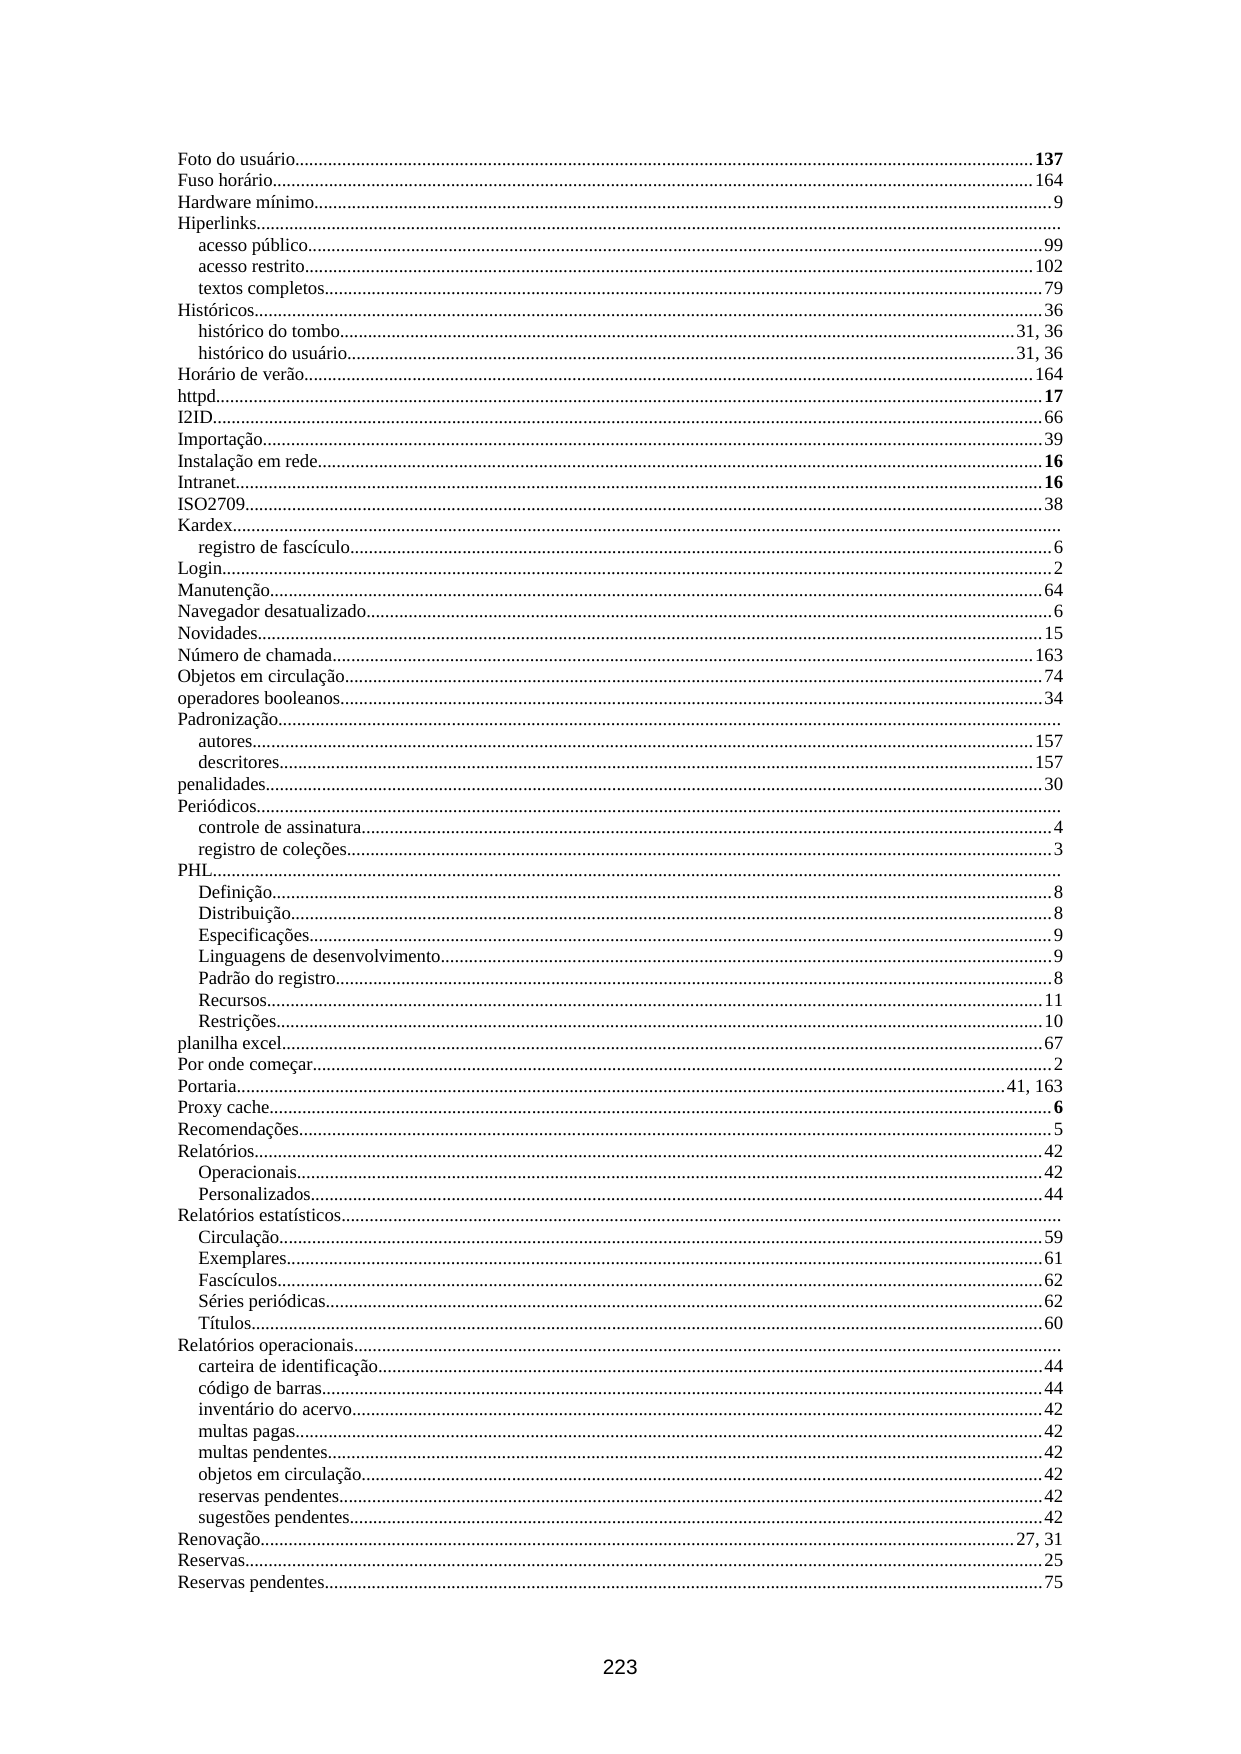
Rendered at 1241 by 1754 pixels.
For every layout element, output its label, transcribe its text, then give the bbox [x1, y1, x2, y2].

text Títulos 60 [198, 1312, 1063, 1333]
text Fuso horário 164 [177, 169, 1063, 191]
text Manutenção 64 [177, 579, 1063, 600]
text carteira de identificação 44 [198, 1355, 1063, 1377]
text histórico do tombo 31, 36 [198, 320, 1063, 342]
text acesso restrito 102 [198, 255, 1063, 277]
text Recursos 11 [198, 988, 1063, 1010]
text Circulação 59 [198, 1226, 1063, 1247]
text Operacionais 42 [198, 1161, 1063, 1183]
text Hiperlinks [177, 212, 1063, 234]
text reservas pendentes 42 [198, 1484, 1063, 1506]
text Reservas 25 [177, 1549, 1063, 1571]
text Definição 8 [198, 881, 1063, 902]
text Padrão do registro 8 [198, 967, 1063, 988]
text Relatórios operacionais [177, 1333, 1063, 1355]
text inventário do acervo 42 [198, 1398, 1063, 1420]
text Navegador desatualizado 6 [177, 600, 1063, 622]
text código de barras 44 [198, 1377, 1063, 1398]
text autores 157 [198, 730, 1063, 751]
text Relatórios estatísticos [177, 1204, 1063, 1226]
text textos completos 79 [198, 277, 1063, 298]
text ISO2709 38 [177, 493, 1063, 514]
text Fascículos 62 [198, 1269, 1063, 1290]
text acesso público 99 [198, 234, 1063, 255]
text Hardware mínimo 9 [177, 191, 1063, 212]
text objetos em circulação 42 [198, 1463, 1063, 1484]
text multas pagas 42 [198, 1420, 1063, 1441]
text Intranet 16 [177, 471, 1063, 493]
text Séries periódicas 62 [198, 1290, 1063, 1312]
text Linguagens de desenvolvimento 9 [198, 945, 1063, 967]
text penalidades 30 [177, 773, 1063, 794]
text Novidades 15 [177, 622, 1063, 643]
text Objetos em circulação 74 [177, 665, 1063, 687]
text httpd 17 [177, 385, 1063, 406]
text Portaria 41, 163 [177, 1075, 1063, 1096]
text Instalação em rede 16 [177, 449, 1063, 471]
text operadores booleanos 34 [177, 687, 1063, 708]
text Padronização [177, 708, 1063, 730]
text Foto do usuário 137 [177, 148, 1063, 169]
text Proxy cache 6 [177, 1096, 1063, 1118]
text controle de assinatura 4 [198, 816, 1063, 838]
text sugestões pendentes 42 [198, 1506, 1063, 1528]
text Especificações 9 [198, 924, 1063, 945]
text Por onde começar 2 [177, 1053, 1063, 1075]
text Distribuição 8 [198, 902, 1063, 924]
text Personalizados 44 [198, 1183, 1063, 1204]
text Login 2 [177, 557, 1063, 579]
text Periódicos [177, 794, 1063, 816]
text PHL [177, 859, 1063, 881]
text Relatórios 42 [177, 1139, 1063, 1161]
text Históricos 36 [177, 298, 1063, 320]
text Reservas pendentes 75 [177, 1571, 1063, 1592]
text Exemplares 61 [198, 1247, 1063, 1269]
text descritores 157 [198, 751, 1063, 773]
text registro de coleções 3 [198, 838, 1063, 859]
text Restrições 10 [198, 1010, 1063, 1032]
text I2ID 66 [177, 406, 1063, 428]
text registro de fascículo 6 [198, 536, 1063, 557]
text Kardex [177, 514, 1063, 536]
text Horário de verão 164 [177, 363, 1063, 385]
text Renovação 27, 31 [177, 1528, 1063, 1549]
text Número de chamada 163 [177, 643, 1063, 665]
text histórico do usuário 31, 36 [198, 342, 1063, 363]
text Recomendações 5 [177, 1118, 1063, 1139]
text planilha excel 67 [177, 1032, 1063, 1053]
text Importação 39 [177, 428, 1063, 449]
text multas pendentes 42 [198, 1441, 1063, 1463]
